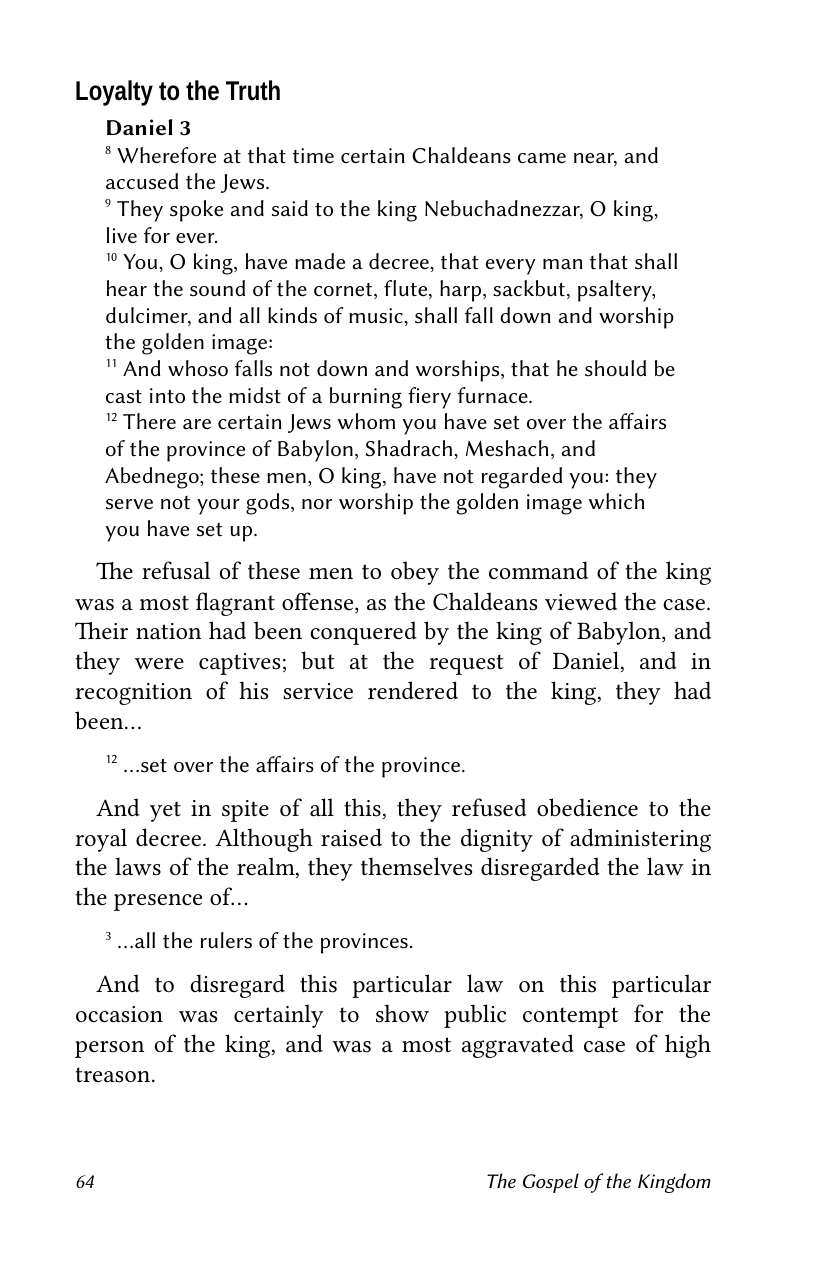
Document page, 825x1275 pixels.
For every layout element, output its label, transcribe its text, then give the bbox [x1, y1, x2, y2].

text 12 There are certain Jews whom you have set over the affairs of the province of Babylon, Shadrach, Meshach, and Abednego; these men, O king, have not regarded you: they serve not your gods, nor worship the golden image which you have set up. [105, 409, 682, 542]
text 8 Wherefore at that time certain Chaldeans came near, and accused the Jews. [105, 143, 682, 195]
text 9 They spoke and said to the king Nebuchadnezzar, O king, live for ever. [105, 196, 682, 249]
text And yet in spite of all this, they refused obedience to the royal decree. Although raised to the dignity of administering the laws of the realm, they themselves disregarded the law in the presence of… [75, 794, 712, 912]
text The refusal of these men to obey the command of the king was a most flagrant offense, as the Chaldeans viewed the case. Their nation had been conquered by the king of Babylon, and they were captives; but at the request of Daniel, and in recognition of his service rendered to the king, they had been… [75, 558, 712, 736]
text Daniel 3 [105, 115, 712, 141]
text 3 ...all the rulers of the provinces. [105, 928, 682, 954]
text 10 You, O king, have made a decree, that every man that shall hear the sound of the cornet, flute, harp, sackbut, psaltery, dulcimer, and all kinds of music, shall fall down and worship the golden image: [105, 249, 682, 355]
text 11 And whoso falls not down and worships, that he should be cast into the midst of a burning fiery furnace. [105, 356, 682, 409]
text And to disregard this particular law on this particular occasion was certainly to show public contempt for the person of the king, and was a most aggravated case of high treason. [75, 970, 712, 1088]
subtitle Loyalty to the Truth [75, 75, 712, 106]
text 12 ...set over the affairs of the province. [105, 752, 682, 778]
